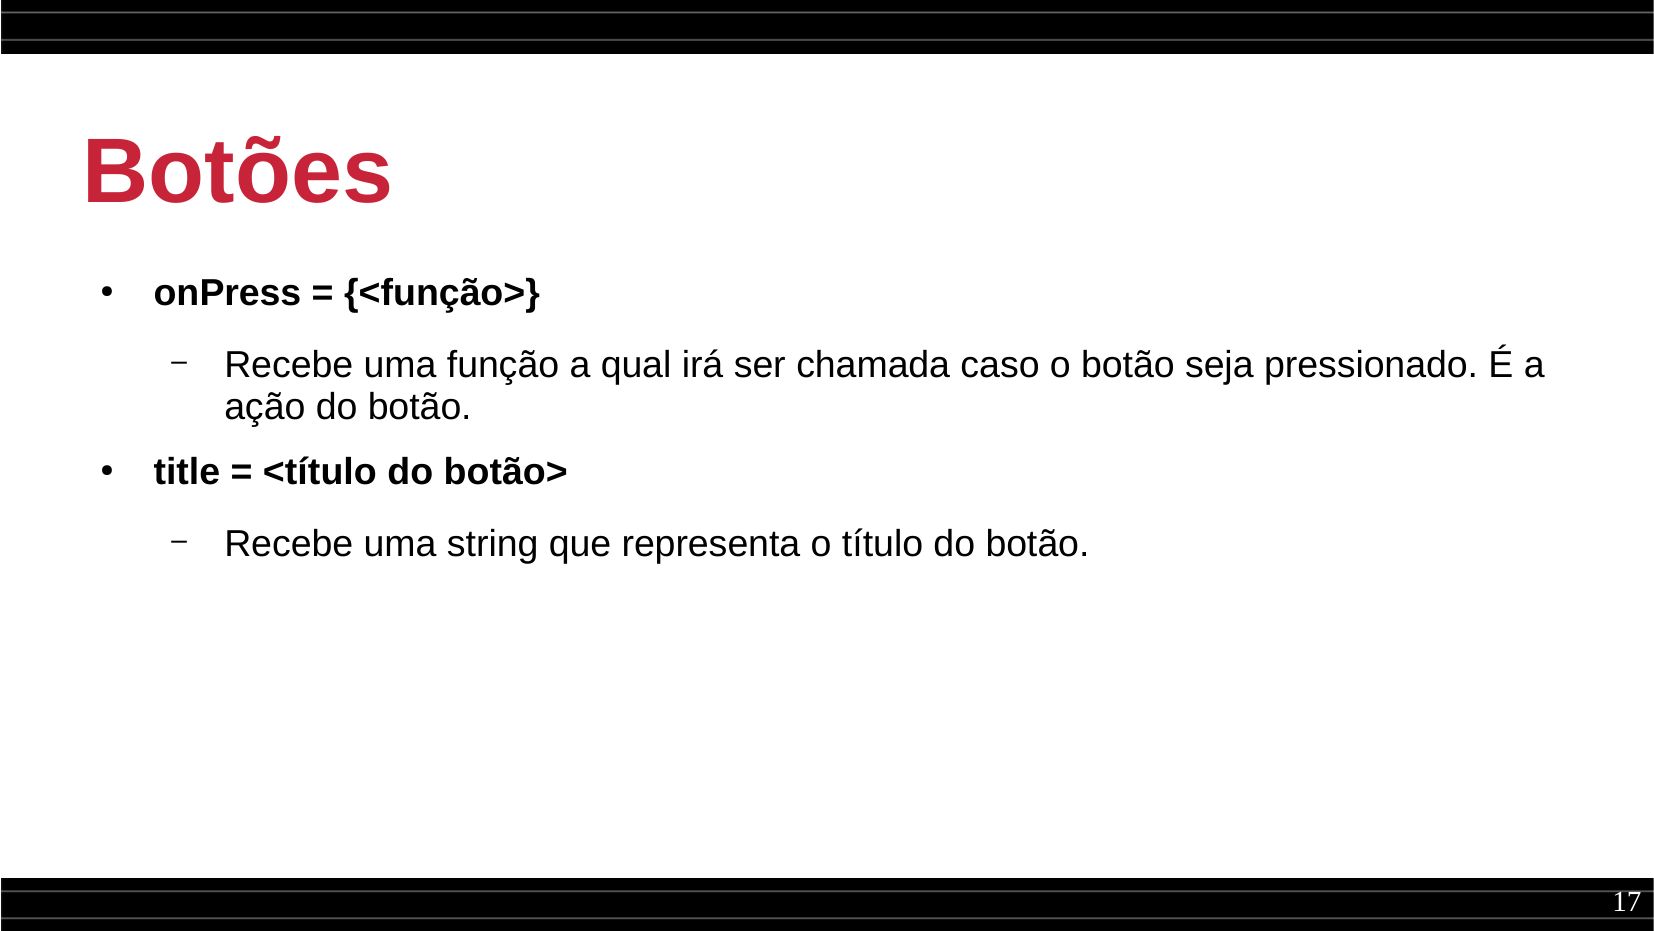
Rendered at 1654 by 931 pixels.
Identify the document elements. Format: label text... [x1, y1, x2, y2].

picture [1, 0, 1654, 54]
picture [1, 878, 1654, 931]
title Botões [82, 92, 1571, 249]
list onPress = {<função>} Recebe uma função a qual irá ser chamada caso o botão seja pressionado. É a ação do botão. title = <título do botão> Recebe uma string que representa o título do botão. [82, 271, 1571, 758]
